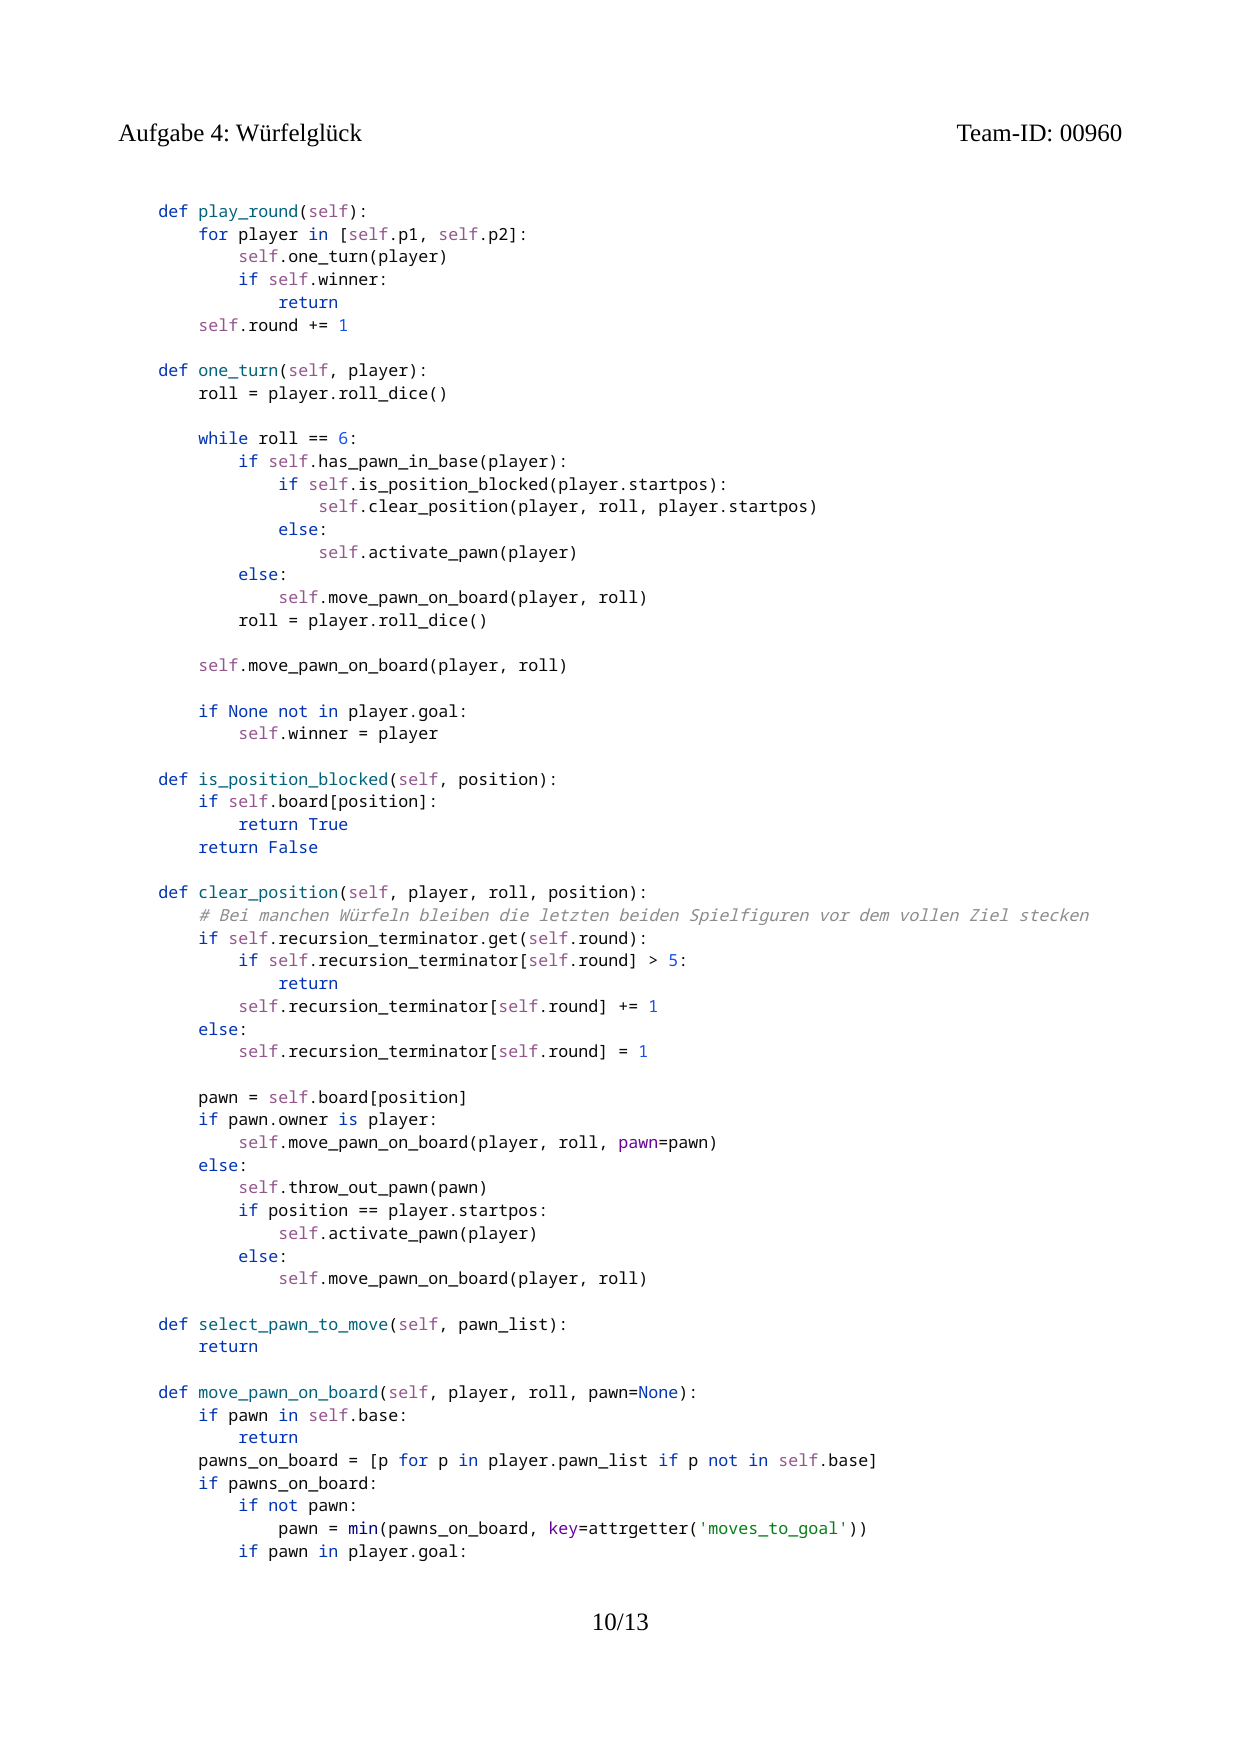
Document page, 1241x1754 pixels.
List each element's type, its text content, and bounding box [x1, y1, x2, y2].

text def play_round(self): for player in [self.p1, self.p2]: self.one_turn(player) if self.winner: return self.round += 1 def one_turn(self, player): roll = player.roll_dice() while roll == 6: if self.has_pawn_in_base(player): if self.is_position_blocked(player.startpos): self.clear_position(player, roll, player.startpos) else: self.activate_pawn(player) else: self.move_pawn_on_board(player, roll) roll = player.roll_dice() self.move_pawn_on_board(player, roll) if None not in player.goal: self.winner = player def is_position_blocked(self, position): if self.board[position]: return True return False def clear_position(self, player, roll, position): # Bei manchen Würfeln bleiben die letzten beiden Spielfiguren vor dem vollen Ziel stecken if self.recursion_terminator.get(self.round): if self.recursion_terminator[self.round] > 5: return self.recursion_terminator[self.round] += 1 else: self.recursion_terminator[self.round] = 1 pawn = self.board[position] if pawn.owner is player: self.move_pawn_on_board(player, roll, pawn=pawn) else: self.throw_out_pawn(pawn) if position == player.startpos: self.activate_pawn(player) else: self.move_pawn_on_board(player, roll) def select_pawn_to_move(self, pawn_list): return def move_pawn_on_board(self, player, roll, pawn=None): if pawn in self.base: return pawns_on_board = [p for p in player.pawn_list if p not in self.base] if pawns_on_board: if not pawn: pawn = min(pawns_on_board, key=attrgetter('moves_to_goal')) if pawn in player.goal: [118, 177, 1122, 1562]
